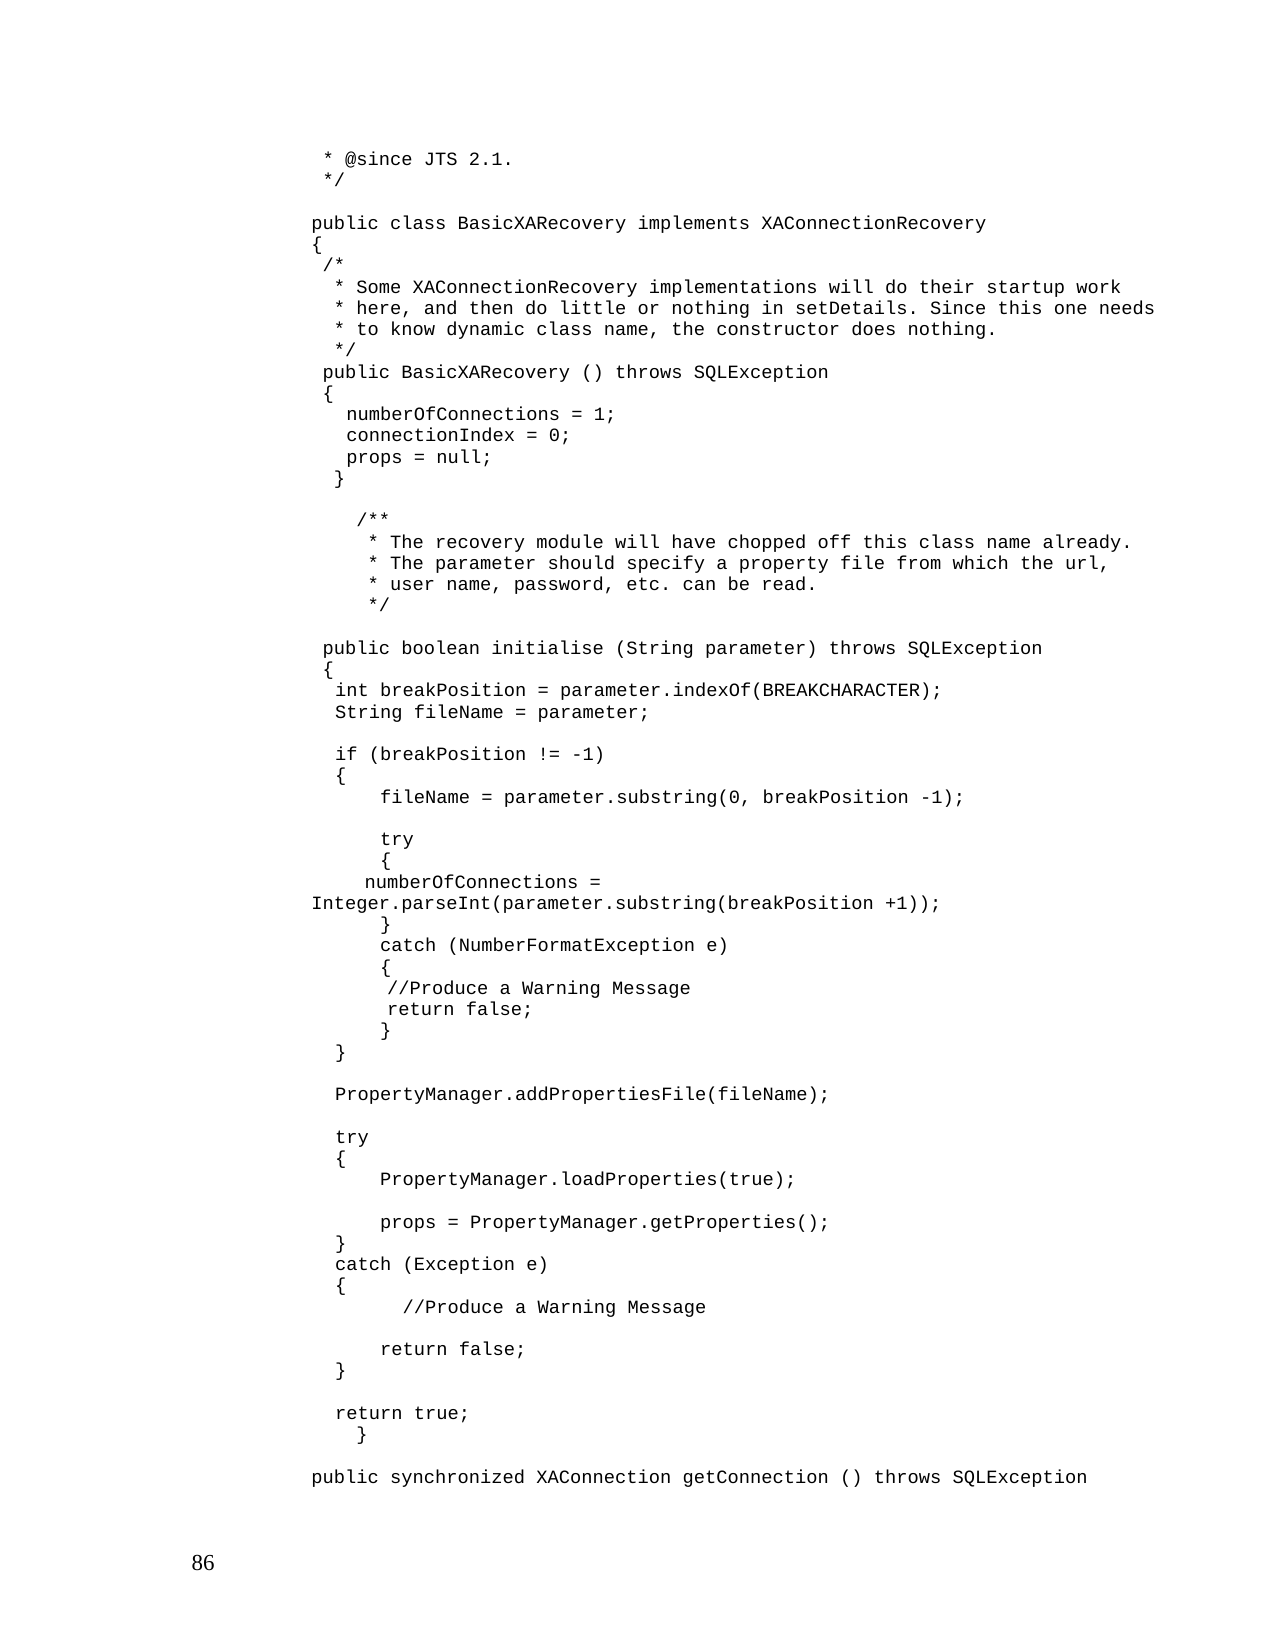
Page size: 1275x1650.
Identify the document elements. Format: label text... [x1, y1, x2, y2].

text * @since JTS 2.1. */ public class BasicXARecovery implements XAConnectionRecovery { /* * Some XAConnectionRecovery implementations will do their startup work * here, and then do little or nothing in setDetails. Since this one needs * to know dynamic class name, the constructor does nothing. */ [311, 150, 1162, 362]
text public BasicXARecovery () throws SQLException { numberOfConnections = 1; connectionIndex = 0; props = null; } /** * The recovery module will have chopped off this class name already. * The parameter should specify a property file from which the url, * user name, password, etc. can be read. */ public boolean initialise (String parameter) throws SQLException { int breakPosition = parameter.indexOf(BREAKCHARACTER); String fileName = parameter; if (breakPosition != -1) { fileName = parameter.substring(0, breakPosition -1); try { numberOfConnections = Integer.parseInt(parameter.substring(breakPosition +1)); } catch (NumberFormatException e) { //Produce a Warning Message return false; } } PropertyManager.addPropertiesFile(fileName); try { PropertyManager.loadProperties(true); props = PropertyManager.getProperties(); } catch (Exception e) { //Produce a Warning Message return false; } return true; } public synchronized XAConnection getConnection () throws SQLException [311, 362, 1162, 1489]
